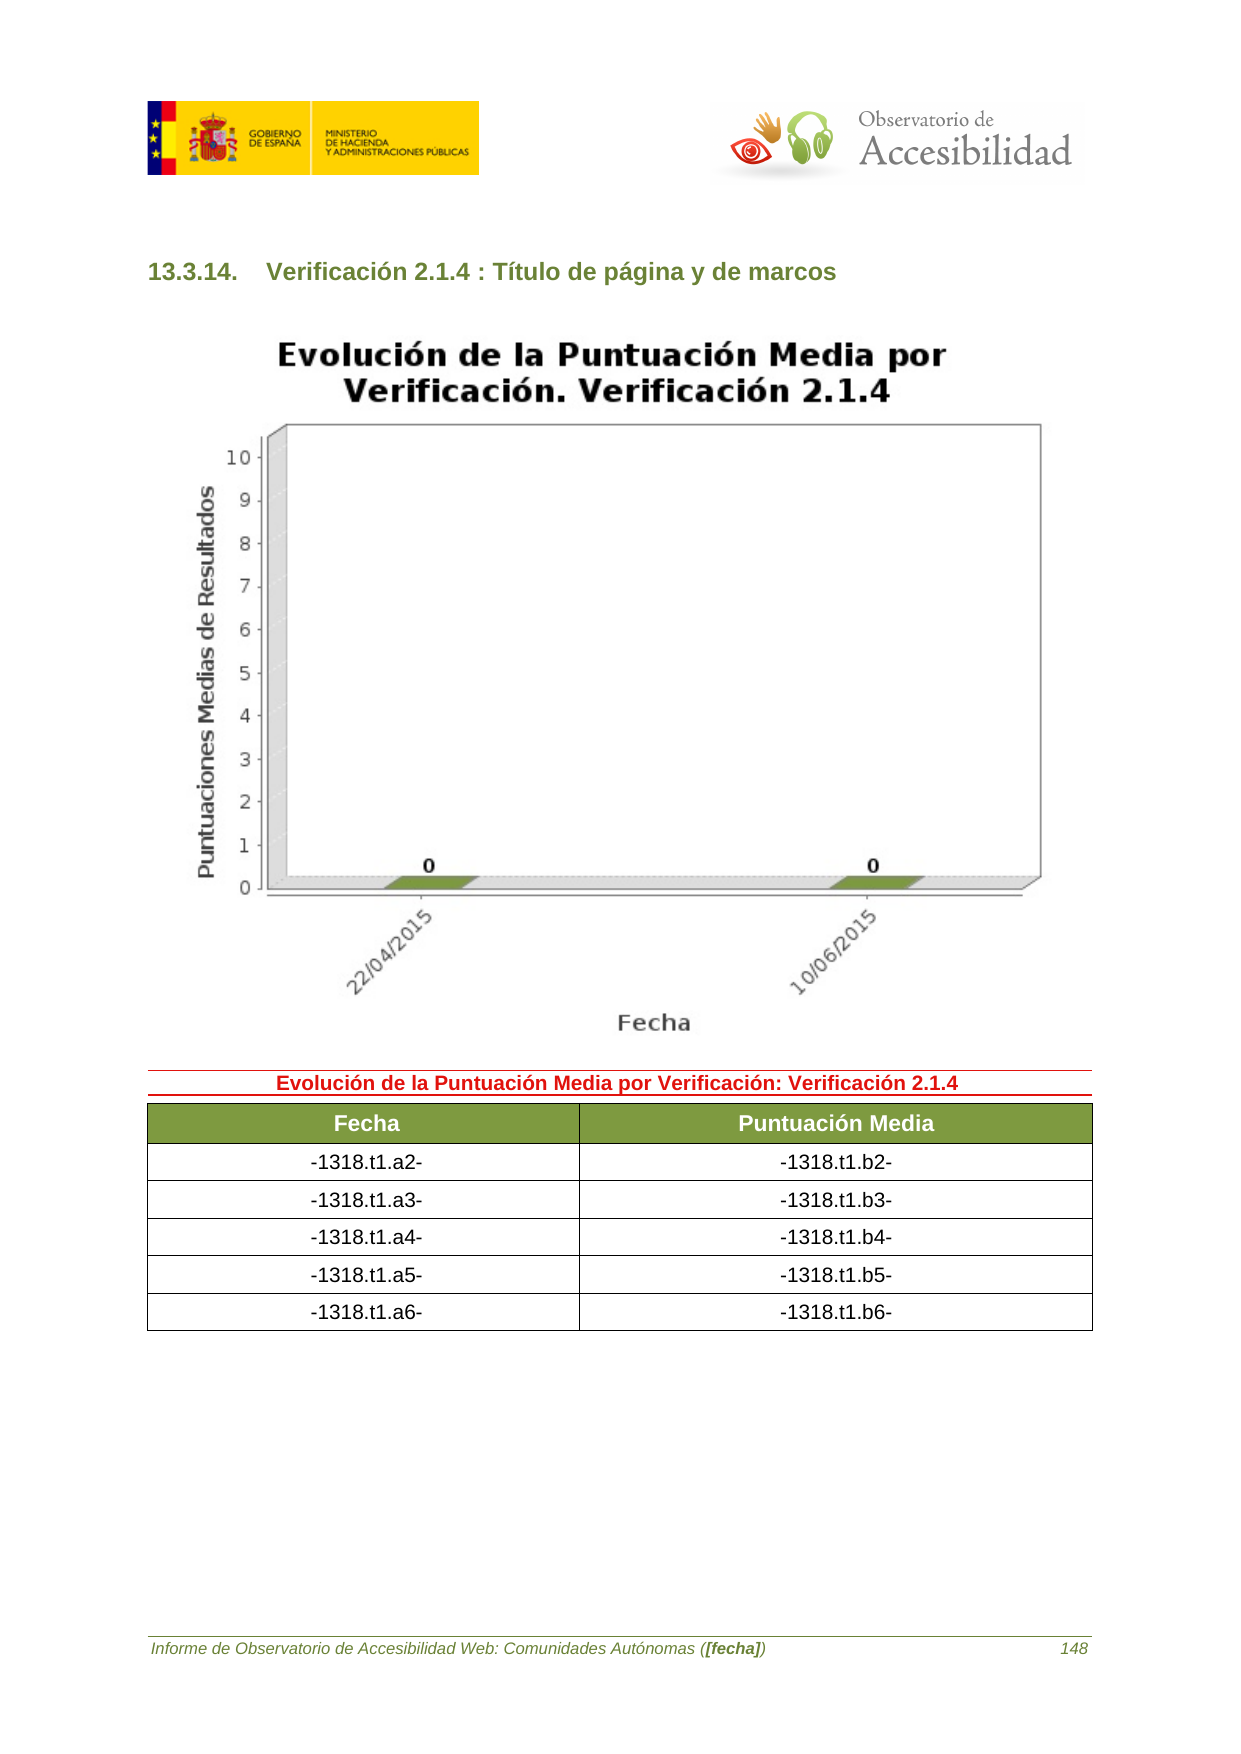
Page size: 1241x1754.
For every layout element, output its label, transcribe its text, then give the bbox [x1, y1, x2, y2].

picture [710, 102, 1086, 185]
table_cell -1318.t1.a2- [148, 1144, 579, 1180]
subtitle Verificación 2.1.4 : Título de página y de marcos [148, 257, 1092, 286]
table_cell -1318.t1.b6- [580, 1294, 1092, 1330]
text Evolución de la Puntuación Media por Verificación: Verificación 2.1.4 [148, 1071, 1092, 1094]
picture [147, 101, 479, 175]
picture [175, 335, 1059, 1045]
table_cell -1318.t1.b4- [580, 1219, 1092, 1255]
table_cell -1318.t1.b3- [580, 1181, 1092, 1218]
table_header Puntuación Media [580, 1104, 1092, 1143]
table_header Fecha [148, 1104, 579, 1143]
table_cell -1318.t1.a4- [148, 1219, 579, 1255]
table_cell -1318.t1.a3- [148, 1181, 579, 1218]
table_cell -1318.t1.a6- [148, 1294, 579, 1330]
table_cell -1318.t1.b2- [580, 1144, 1092, 1180]
table_cell -1318.t1.b5- [580, 1256, 1092, 1293]
table_cell -1318.t1.a5- [148, 1256, 579, 1293]
